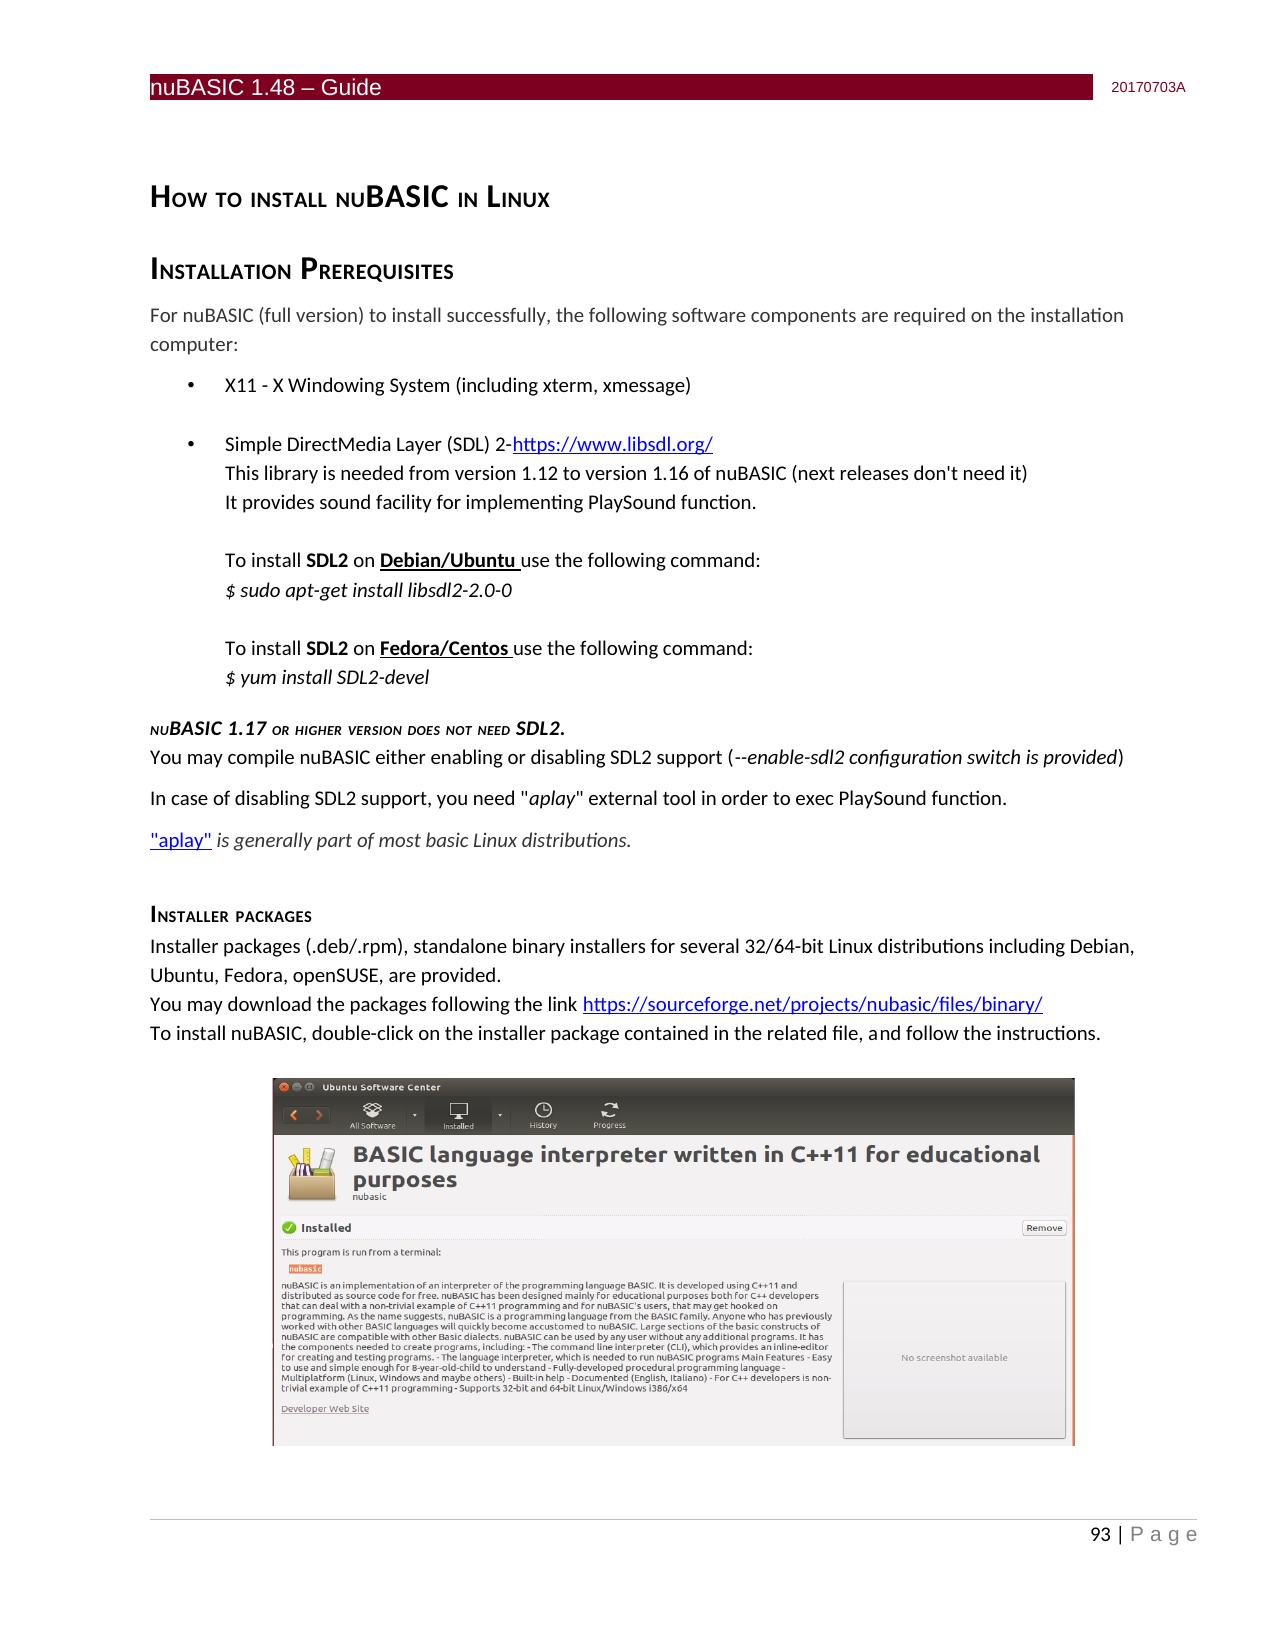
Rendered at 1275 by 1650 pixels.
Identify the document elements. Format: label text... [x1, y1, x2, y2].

text For nuBASIC (full version) to install successfully, the following software components are required on the installation computer: [150, 302, 1197, 356]
list Simple DirectMedia Layer (SDL) 2-https://www.libsdl.org/ This library is needed from version 1.12 to version 1.16 of nuBASIC (next releases don't need it) It provides sound facility for implementing PlaySound function. To install SDL2 on Debian/Ubuntu use the following command: $ sudo apt-get install libsdl2-2.0-0 To install SDL2 on Fedora/Centos use the following command: $ yum install SDL2-devel [187, 431, 1197, 690]
text You may compile nuBASIC either enabling or disabling SDL2 support (--enable-sdl2 configuration switch is provided) [150, 744, 1197, 769]
text To install nuBASIC, double-click on the installer package contained in the related file, and follow the instructions. [150, 1021, 1197, 1046]
subtitle How to install nuBASIC in Linux [150, 175, 1197, 216]
picture [272, 1078, 1075, 1446]
text "aplay" is generally part of most basic Linux distributions. [150, 827, 1197, 853]
subtitle Installation Prerequisites [150, 247, 1197, 287]
text You may download the packages following the link https://sourceforge.net/projects/nubasic/files/binary/ [150, 991, 1197, 1017]
text Installer packages (.deb/.rpm), standalone binary installers for several 32/64-bit Linux distributions including Debian, Ubuntu, Fedora, openSUSE, are provided. [150, 933, 1197, 988]
list X11 - X Windowing System (including xterm, xmessage) [187, 373, 1197, 398]
subtitle Installer packages [150, 898, 1197, 929]
subtitle nuBASIC 1.17 or higher version does not need SDL2. [150, 715, 1197, 740]
text In case of disabling SDL2 support, you need "aplay" external tool in order to exec PlaySound function. [150, 786, 1197, 811]
